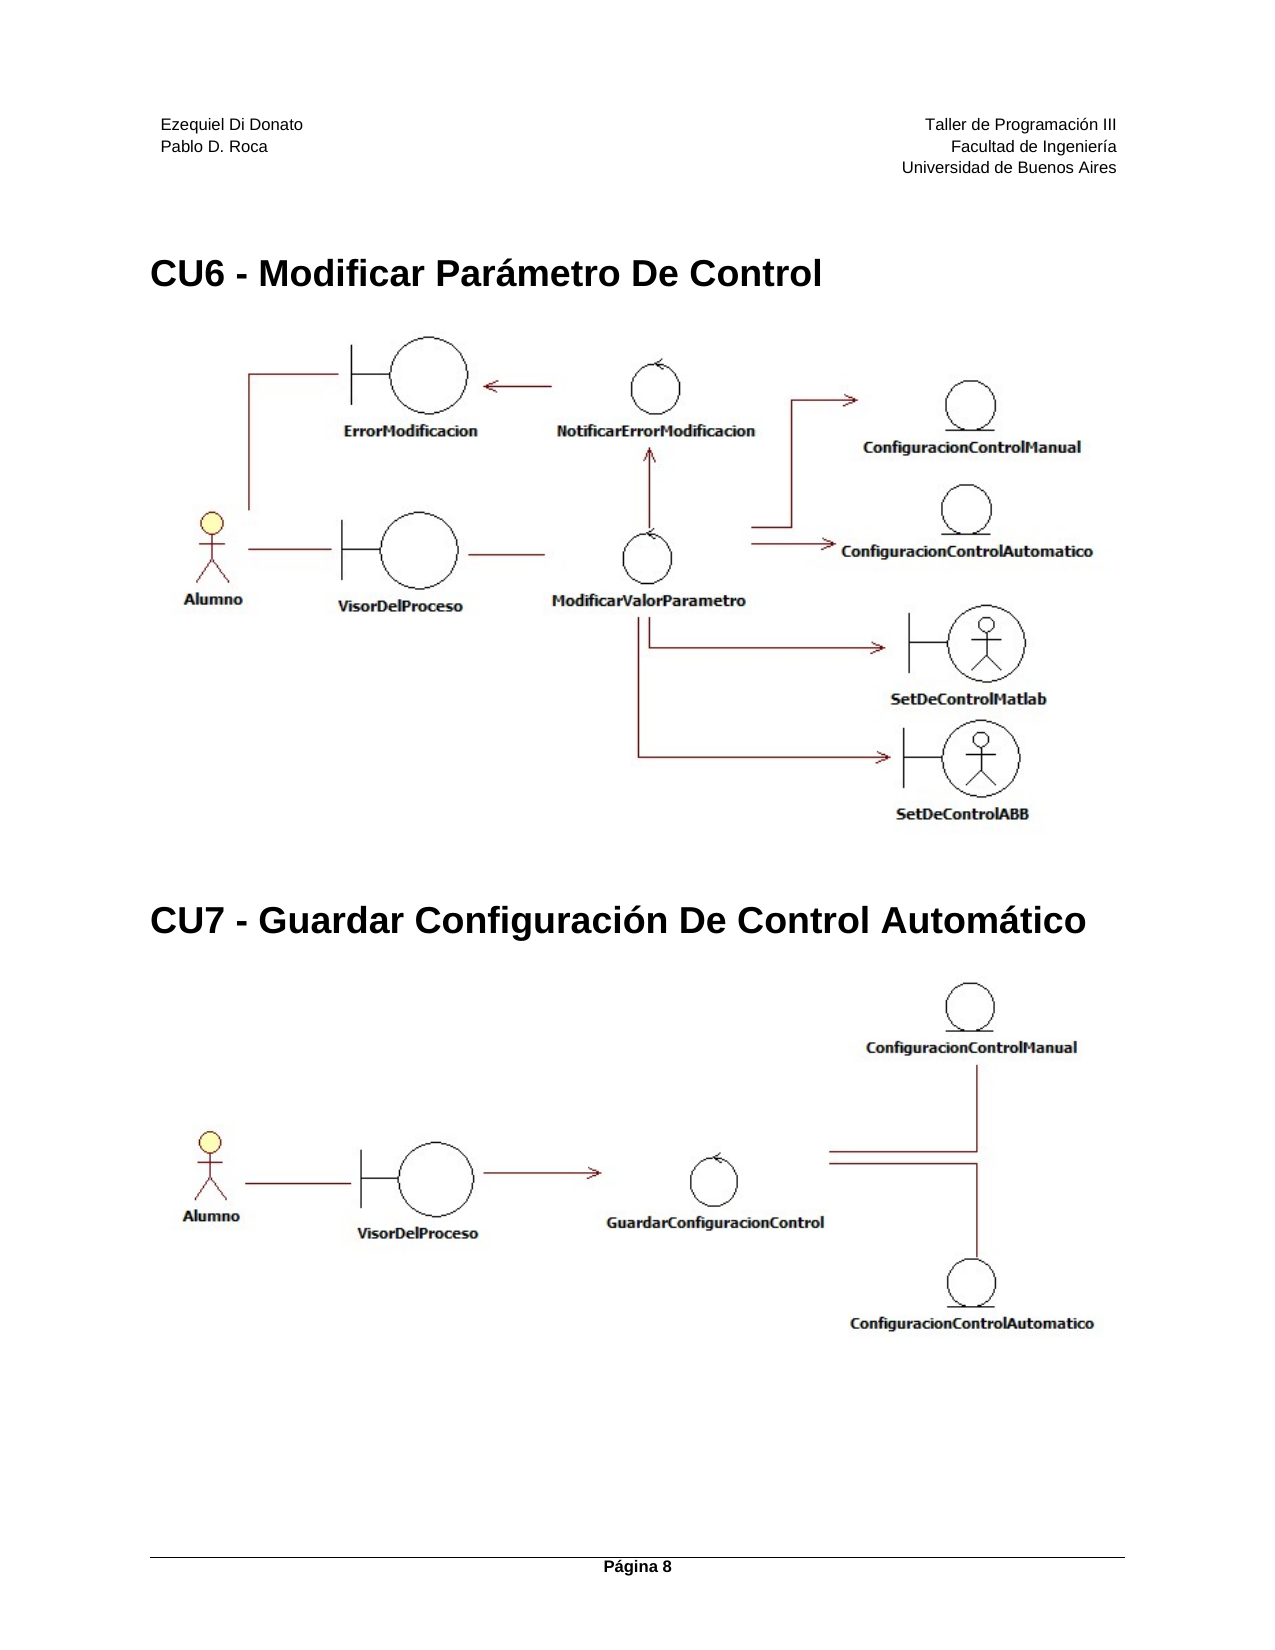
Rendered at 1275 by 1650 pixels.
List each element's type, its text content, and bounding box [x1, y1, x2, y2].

picture [150, 309, 1125, 858]
subtitle CU6 - Modificar Parámetro De Control [150, 253, 1125, 294]
subtitle CU7 - Guardar Configuración De Control Automático [150, 899, 1125, 941]
picture [150, 955, 1125, 1366]
